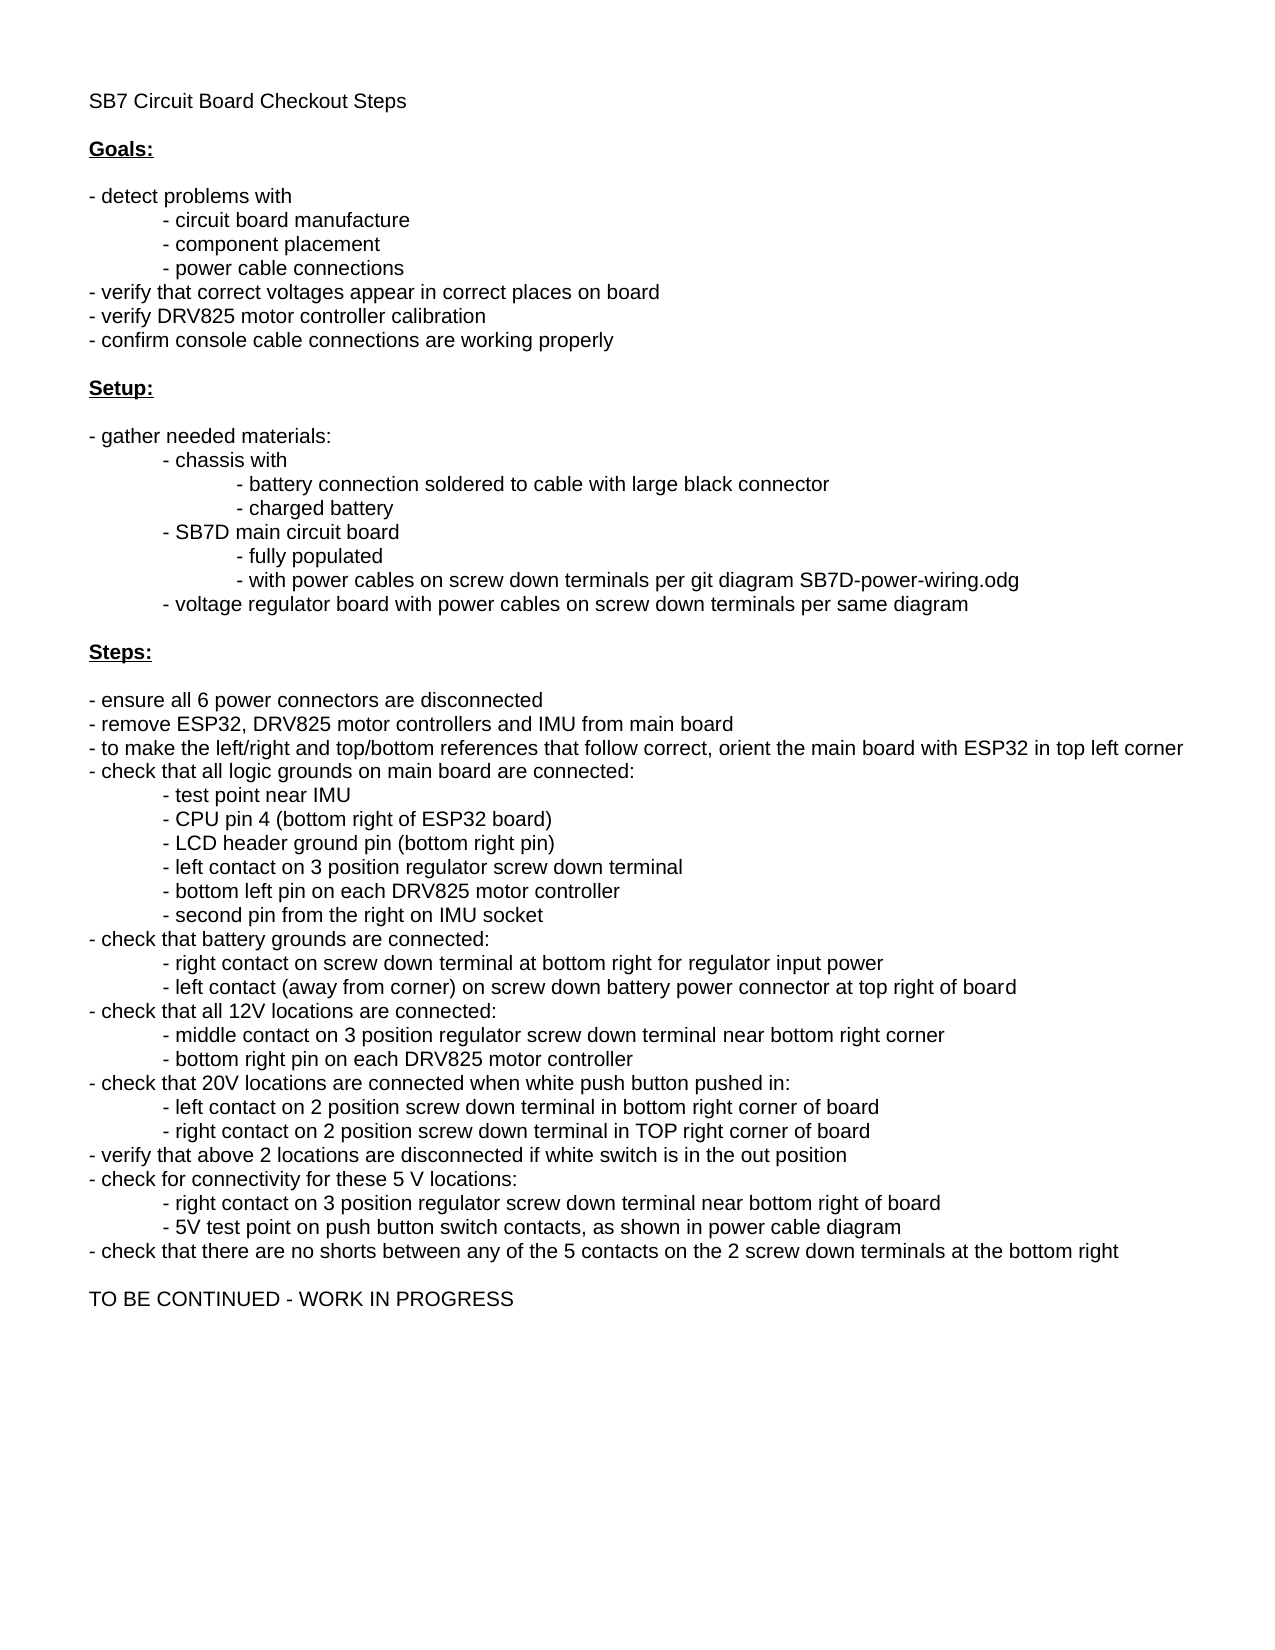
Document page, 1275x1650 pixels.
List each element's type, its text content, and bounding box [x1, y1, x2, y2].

text - fully populated [236, 544, 1186, 568]
text - check that all logic grounds on main board are connected: [88, 759, 1186, 783]
text - power cable connections [162, 256, 1186, 280]
text - left contact on 3 position regulator screw down terminal [162, 855, 1186, 879]
text - confirm console cable connections are working properly [88, 328, 1186, 352]
text - bottom right pin on each DRV825 motor controller [162, 1047, 1186, 1071]
text - verify that above 2 locations are disconnected if white switch is in the out position [88, 1143, 1186, 1167]
text - bottom left pin on each DRV825 motor controller [162, 879, 1186, 903]
text TO BE CONTINUED - WORK IN PROGRESS [88, 1286, 1186, 1310]
text Steps: [88, 639, 1186, 663]
text - CPU pin 4 (bottom right of ESP32 board) [162, 807, 1186, 831]
text - check that there are no shorts between any of the 5 contacts on the 2 screw down terminals at the bottom right [88, 1238, 1186, 1262]
text - right contact on 3 position regulator screw down terminal near bottom right of board [162, 1191, 1186, 1214]
text - left contact on 2 position screw down terminal in bottom right corner of board [162, 1095, 1186, 1119]
text - detect problems with [88, 184, 1186, 208]
text SB7 Circuit Board Checkout Steps [88, 88, 1186, 112]
text - LCD header ground pin (bottom right pin) [162, 831, 1186, 855]
text - right contact on 2 position screw down terminal in TOP right corner of board [162, 1119, 1186, 1143]
text - component placement [162, 232, 1186, 256]
text - chassis with [162, 448, 1186, 472]
text - charged battery [236, 496, 1186, 520]
text - test point near IMU [162, 783, 1186, 807]
text - right contact on screw down terminal at bottom right for regulator input power [162, 951, 1186, 975]
text - gather needed materials: [88, 424, 1186, 448]
text - remove ESP32, DRV825 motor controllers and IMU from main board [88, 711, 1186, 735]
text - verify DRV825 motor controller calibration [88, 304, 1186, 328]
text Goals: [88, 136, 1186, 160]
text - check for connectivity for these 5 V locations: [88, 1167, 1186, 1191]
text - second pin from the right on IMU socket [162, 903, 1186, 927]
text - check that all 12V locations are connected: [88, 999, 1186, 1023]
text - check that battery grounds are connected: [88, 927, 1186, 951]
text - 5V test point on push button switch contacts, as shown in power cable diagram [162, 1214, 1186, 1238]
text - battery connection soldered to cable with large black connector [236, 472, 1186, 496]
text - middle contact on 3 position regulator screw down terminal near bottom right corner [162, 1023, 1186, 1047]
text - circuit board manufacture [162, 208, 1186, 232]
text - SB7D main circuit board [162, 520, 1186, 544]
text - left contact (away from corner) on screw down battery power connector at top right of board [162, 975, 1186, 999]
text - ensure all 6 power connectors are disconnected [88, 687, 1186, 711]
text - verify that correct voltages appear in correct places on board [88, 280, 1186, 304]
text - voltage regulator board with power cables on screw down terminals per same diagram [162, 592, 1186, 616]
text - to make the left/right and top/bottom references that follow correct, orient the main board with ESP32 in top left corner [88, 735, 1186, 759]
text - with power cables on screw down terminals per git diagram SB7D-power-wiring.odg [236, 568, 1186, 592]
text - check that 20V locations are connected when white push button pushed in: [88, 1071, 1186, 1095]
text Setup: [88, 376, 1186, 400]
